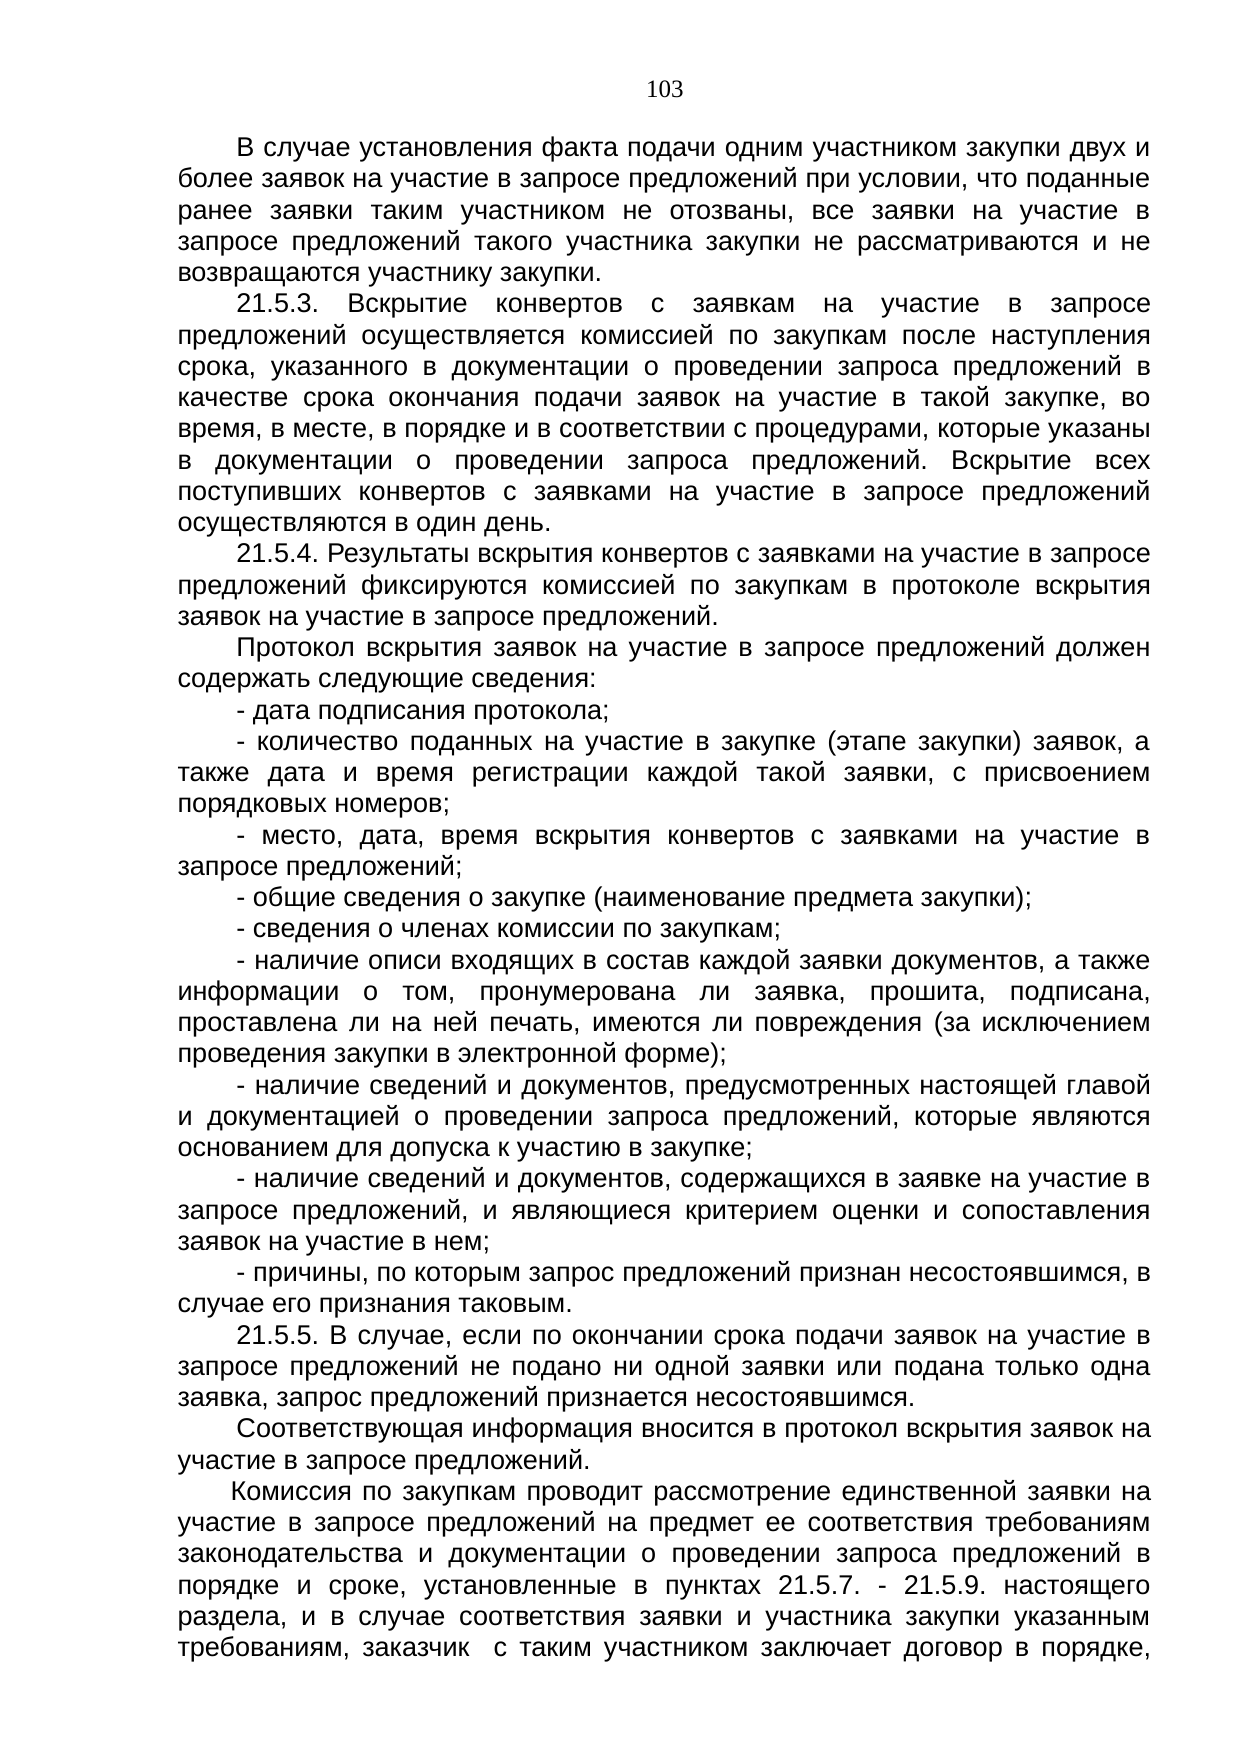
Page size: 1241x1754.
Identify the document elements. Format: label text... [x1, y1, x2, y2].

text Протокол вскрытия заявок на участие в запросе предложений должен содержать следующие сведения: [177, 631, 1152, 694]
text 21.5.5. В случае, если по окончании срока подачи заявок на участие в запросе предложений не подано ни одной заявки или подана только одна заявка, запрос предложений признается несостоявшимся. [177, 1319, 1152, 1412]
text - наличие описи входящих в состав каждой заявки документов, а также информации о том, пронумерована ли заявка, прошита, подписана, проставлена ли на ней печать, имеются ли повреждения (за исключением проведения закупки в электронной форме); [177, 944, 1152, 1069]
text - наличие сведений и документов, содержащихся в заявке на участие в запросе предложений, и являющиеся критерием оценки и сопоставления заявок на участие в нем; [177, 1162, 1152, 1256]
text Комиссия по закупкам проводит рассмотрение единственной заявки на участие в запросе предложений на предмет ее соответствия требованиям законодательства и документации о проведении запроса предложений в порядке и сроке, установленные в пунктах 21.5.7. - 21.5.9. настоящего раздела, и в случае соответствия заявки и участника закупки указанным требованиям, заказчик с таким участником заключает договор в порядке, [177, 1475, 1152, 1662]
text - количество поданных на участие в закупке (этапе закупки) заявок, а также дата и время регистрации каждой такой заявки, с присвоением порядковых номеров; [177, 725, 1152, 819]
text - место, дата, время вскрытия конвертов с заявками на участие в запросе предложений; [177, 819, 1152, 881]
text - общие сведения о закупке (наименование предмета закупки); [177, 881, 1152, 912]
text 21.5.4. Результаты вскрытия конвертов с заявками на участие в запросе предложений фиксируются комиссией по закупкам в протоколе вскрытия заявок на участие в запросе предложений. [177, 537, 1152, 631]
text В случае установления факта подачи одним участником закупки двух и более заявок на участие в запросе предложений при условии, что поданные ранее заявки таким участником не отозваны, все заявки на участие в запросе предложений такого участника закупки не рассматриваются и не возвращаются участнику закупки. [177, 131, 1152, 287]
text 21.5.3. Вскрытие конвертов с заявкам на участие в запросе предложений осуществляется комиссией по закупкам после наступления срока, указанного в документации о проведении запроса предложений в качестве срока окончания подачи заявок на участие в такой закупке, во время, в месте, в порядке и в соответствии с процедурами, которые указаны в документации о проведении запроса предложений. Вскрытие всех поступивших конвертов с заявками на участие в запросе предложений осуществляются в один день. [177, 287, 1152, 537]
text - причины, по которым запрос предложений признан несостоявшимся, в случае его признания таковым. [177, 1256, 1152, 1319]
text - дата подписания протокола; [177, 694, 1152, 725]
text Соответствующая информация вносится в протокол вскрытия заявок на участие в запросе предложений. [177, 1412, 1152, 1475]
text - наличие сведений и документов, предусмотренных настоящей главой и документацией о проведении запроса предложений, которые являются основанием для допуска к участию в закупке; [177, 1069, 1152, 1162]
text - сведения о членах комиссии по закупкам; [177, 912, 1152, 944]
